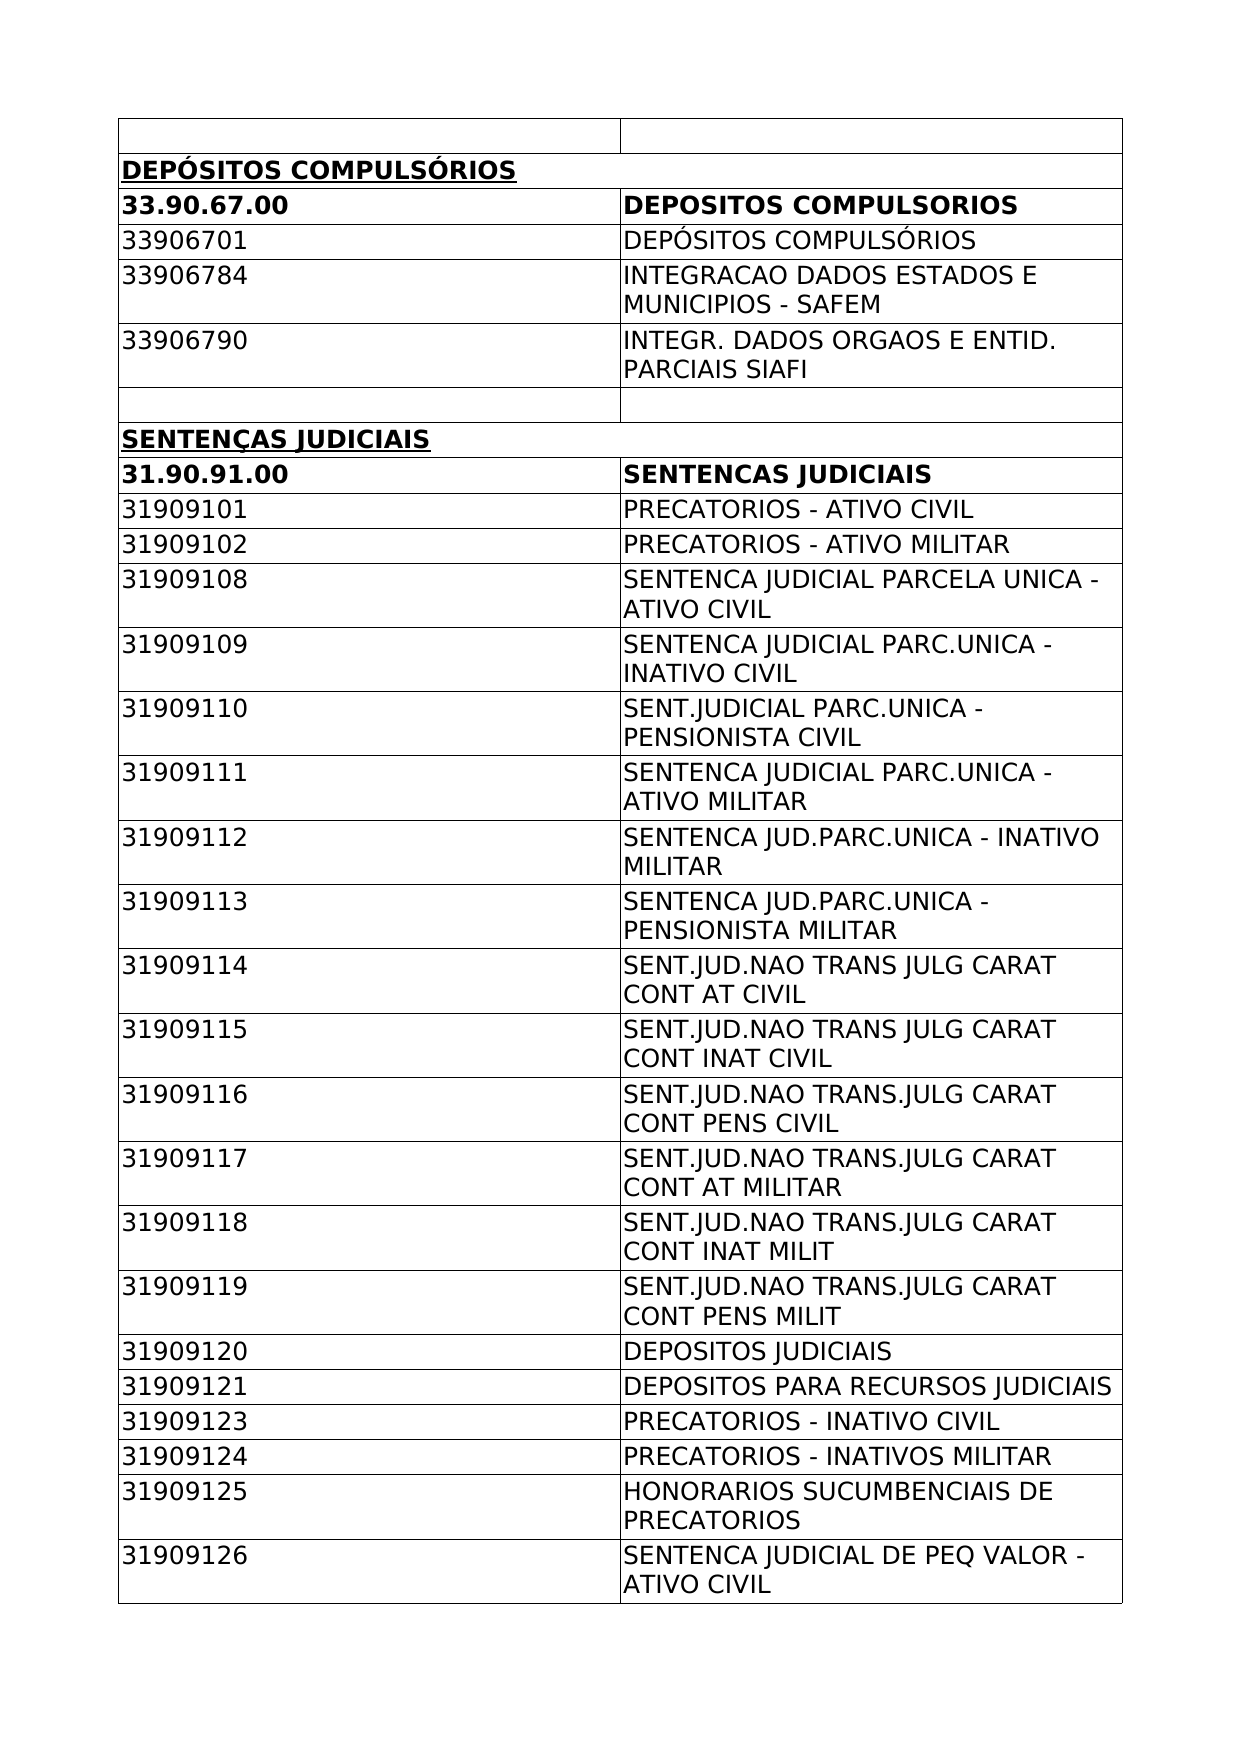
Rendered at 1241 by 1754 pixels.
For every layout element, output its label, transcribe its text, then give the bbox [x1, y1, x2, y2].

table_cell DEPÓSITOS COMPULSÓRIOS [119, 154, 1122, 188]
table_cell DEPOSITOS JUDICIAIS [621, 1335, 1122, 1369]
table_cell 31909112 [119, 821, 620, 884]
table_cell 31909123 [119, 1405, 620, 1439]
table_cell 31.90.91.00 [119, 458, 620, 492]
table_cell PRECATORIOS - INATIVO CIVIL [621, 1405, 1122, 1439]
table_cell 31909115 [119, 1014, 620, 1077]
table_cell SENT.JUD.NAO TRANS JULG CARAT CONT INAT CIVIL [621, 1014, 1122, 1077]
table_cell 33906790 [119, 324, 620, 387]
table_cell SENT.JUD.NAO TRANS.JULG CARAT CONT AT MILITAR [621, 1142, 1122, 1205]
table_cell 31909102 [119, 529, 620, 563]
table_cell 31909111 [119, 756, 620, 820]
table_cell SENTENÇAS JUDICIAIS [119, 423, 1122, 457]
table_cell 31909121 [119, 1370, 620, 1404]
table_cell SENT.JUD.NAO TRANS.JULG CARAT CONT PENS CIVIL [621, 1078, 1122, 1141]
table_cell SENTENCA JUDICIAL DE PEQ VALOR - ATIVO CIVIL [621, 1540, 1122, 1603]
table_cell HONORARIOS SUCUMBENCIAIS DE PRECATORIOS [621, 1475, 1122, 1538]
table_cell 31909118 [119, 1206, 620, 1269]
table_cell 31909114 [119, 949, 620, 1012]
table_cell SENTENCA JUD.PARC.UNICA - PENSIONISTA MILITAR [621, 885, 1122, 948]
table_cell 31909110 [119, 692, 620, 755]
table_cell SENTENCA JUDICIAL PARCELA UNICA - ATIVO CIVIL [621, 564, 1122, 627]
table_cell [621, 119, 1122, 153]
table_cell 31909117 [119, 1142, 620, 1205]
table_cell [621, 388, 1122, 422]
table_cell SENT.JUD.NAO TRANS.JULG CARAT CONT INAT MILIT [621, 1206, 1122, 1269]
table_cell [119, 388, 620, 422]
table_cell 31909113 [119, 885, 620, 948]
table_cell 33906784 [119, 260, 620, 323]
table_cell 31909119 [119, 1271, 620, 1334]
table_cell DEPOSITOS PARA RECURSOS JUDICIAIS [621, 1370, 1122, 1404]
table_cell DEPÓSITOS COMPULSÓRIOS [621, 225, 1122, 258]
table_cell SENT.JUDICIAL PARC.UNICA - PENSIONISTA CIVIL [621, 692, 1122, 755]
table_cell PRECATORIOS - ATIVO MILITAR [621, 529, 1122, 563]
table_cell 33906701 [119, 225, 620, 258]
table_cell SENT.JUD.NAO TRANS JULG CARAT CONT AT CIVIL [621, 949, 1122, 1012]
table_cell DEPOSITOS COMPULSORIOS [621, 189, 1122, 223]
table_cell SENTENCA JUDICIAL PARC.UNICA - INATIVO CIVIL [621, 628, 1122, 691]
table_cell PRECATORIOS - INATIVOS MILITAR [621, 1440, 1122, 1474]
table_cell SENT.JUD.NAO TRANS.JULG CARAT CONT PENS MILIT [621, 1271, 1122, 1334]
table_cell SENTENCA JUDICIAL PARC.UNICA - ATIVO MILITAR [621, 756, 1122, 820]
table_cell 31909108 [119, 564, 620, 627]
table_cell 31909101 [119, 494, 620, 527]
table_cell SENTENCA JUD.PARC.UNICA - INATIVO MILITAR [621, 821, 1122, 884]
table_cell 31909109 [119, 628, 620, 691]
table_cell PRECATORIOS - ATIVO CIVIL [621, 494, 1122, 527]
table_cell 31909126 [119, 1540, 620, 1603]
table_cell SENTENCAS JUDICIAIS [621, 458, 1122, 492]
table_cell INTEGRACAO DADOS ESTADOS E MUNICIPIOS - SAFEM [621, 260, 1122, 323]
table_cell INTEGR. DADOS ORGAOS E ENTID. PARCIAIS SIAFI [621, 324, 1122, 387]
table_cell 31909116 [119, 1078, 620, 1141]
table_cell [119, 119, 620, 153]
table_cell 33.90.67.00 [119, 189, 620, 223]
table_cell 31909125 [119, 1475, 620, 1538]
table_cell 31909124 [119, 1440, 620, 1474]
table_cell 31909120 [119, 1335, 620, 1369]
